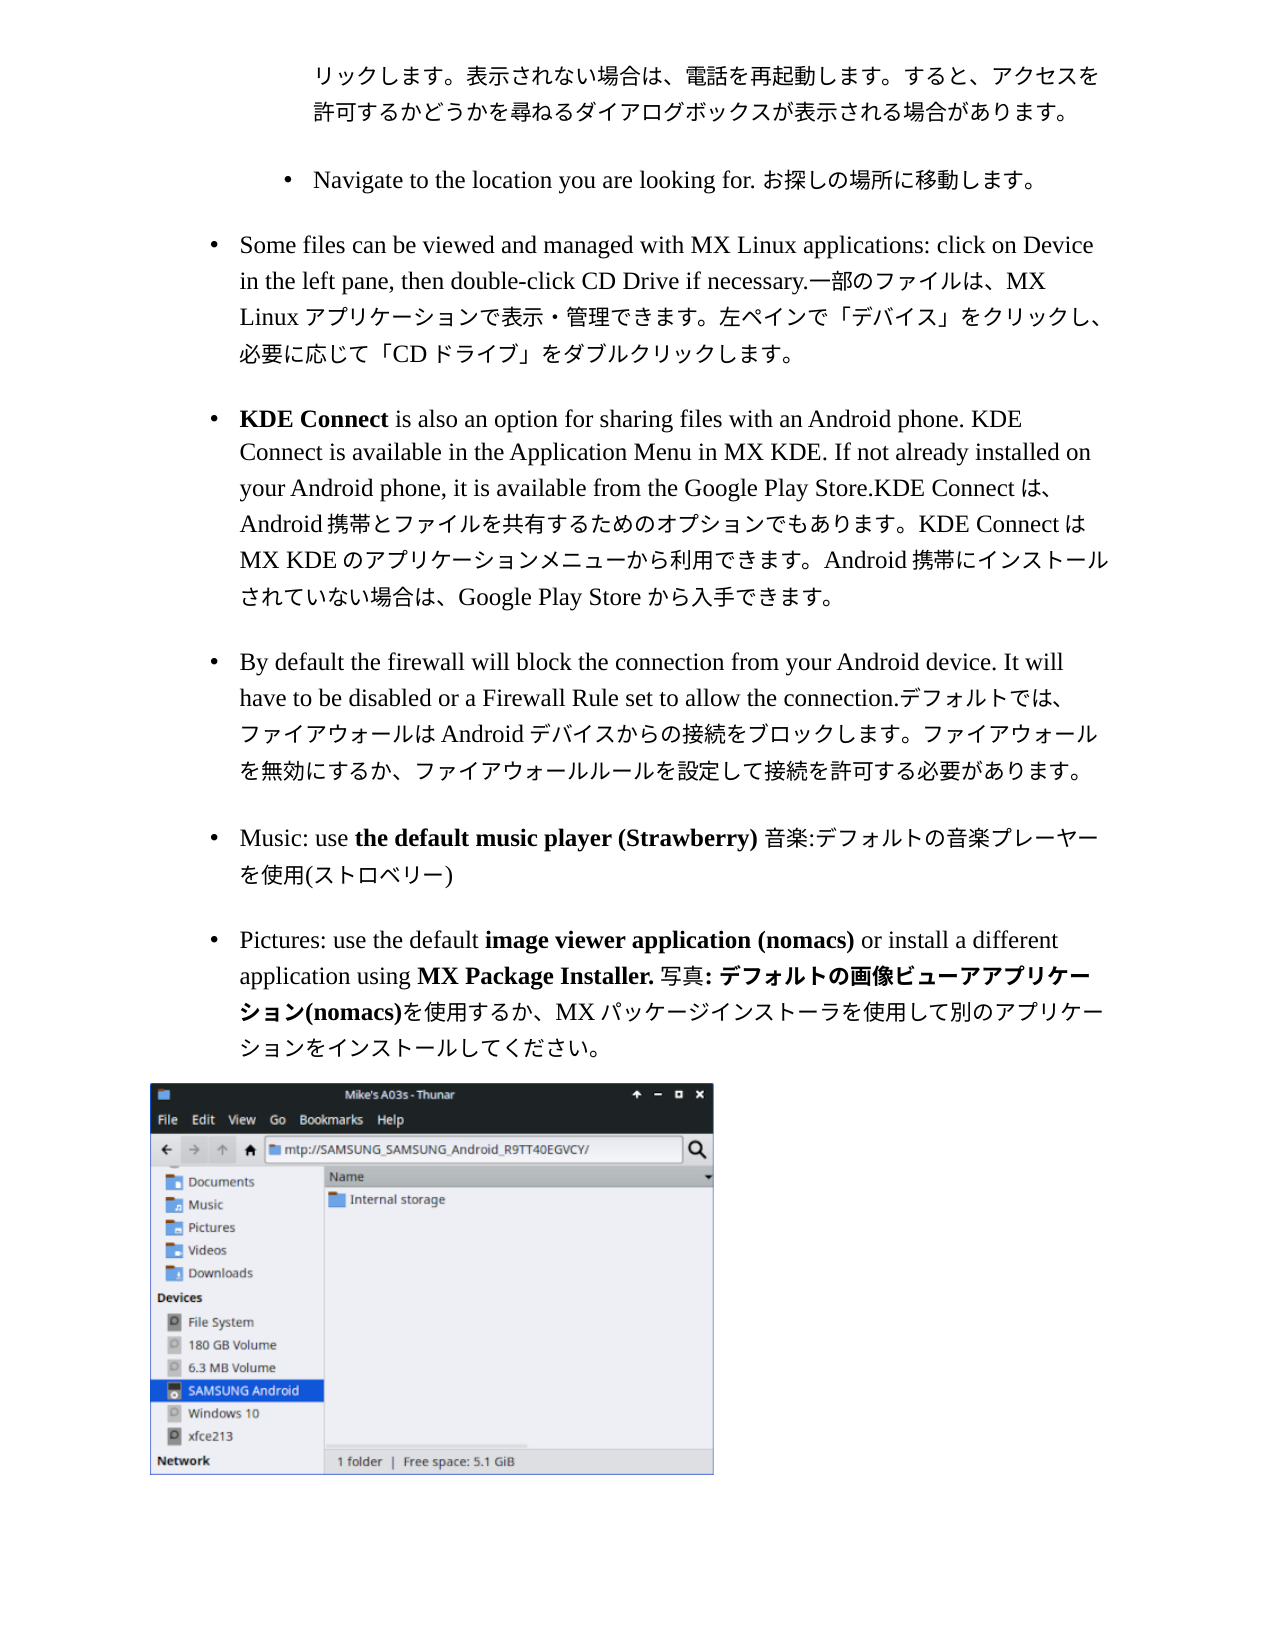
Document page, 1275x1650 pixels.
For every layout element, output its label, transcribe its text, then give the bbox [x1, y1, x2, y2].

list KDE Connect is also an option for sharing files with an Android phone. KDE Connect is available in the Application Menu in MX KDE. If not already installed on your Android phone, it is available from the Google Play Store.KDE Connectは、Android携帯とファイルを共有するためのオプションでもあります。KDE ConnectはMX KDEのアプリケーションメニューから利用できます。Android携帯にインストールされていない場合は、Google Play Store から入手できます。 [210, 404, 1109, 612]
list Some files can be viewed and managed with MX Linux applications: click on Device in the left pane, then double-click CD Drive if necessary.一部のファイルは、MX Linuxアプリケーションで表示・管理できます。左ペインで「デバイス」をクリックし、必要に応じて「CDドライブ」をダブルクリックします。 [210, 231, 1109, 368]
list Navigate to the location you are looking for. お探しの場所に移動します。 [283, 163, 1109, 195]
picture [150, 1083, 714, 1475]
list Music: use the default music player (Strawberry) 音楽:デフォルトの音楽プレーヤーを使用(ストロベリー) [210, 821, 1109, 889]
list By default the firewall will block the connection from your Android device. It will have to be disabled or a Firewall Rule set to allow the connection.デフォルトでは、ファイアウォールはAndroidデバイスからの接続をブロックします。ファイアウォールを無効にするか、ファイアウォールルールを設定して接続を許可する必要があります。 [210, 647, 1109, 785]
list リックします。表示されない場合は、電話を再起動します。すると、アクセスを許可するかどうかを尋ねるダイアログボックスが表示される場合があります。 [283, 59, 1109, 127]
list Pictures: use the default image viewer application (nomacs) or install a different application using MX Package Installer. 写真: デフォルトの画像ビューアアプリケーション(nomacs)を使用するか、MXパッケージインストーラを使用して別のアプリケーションをインストールしてください。 [210, 925, 1109, 1063]
